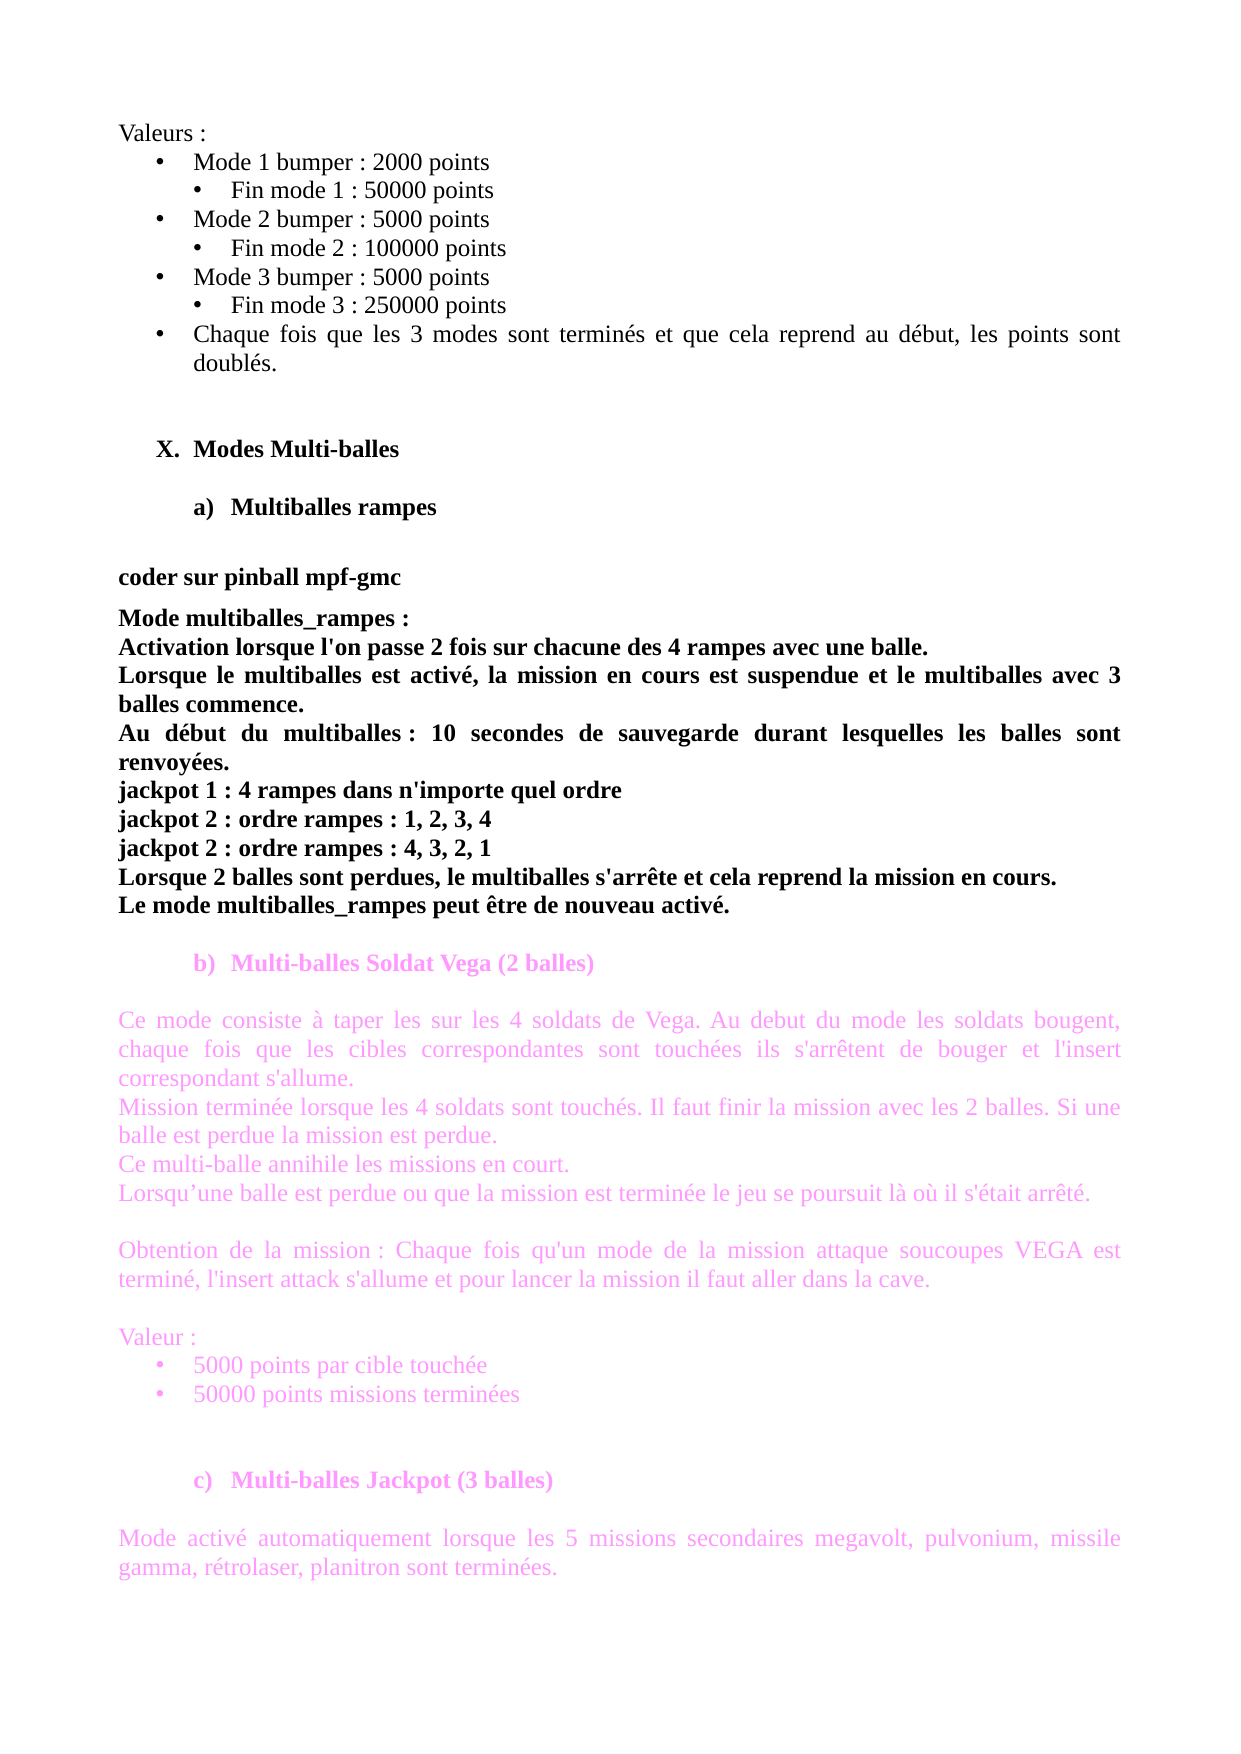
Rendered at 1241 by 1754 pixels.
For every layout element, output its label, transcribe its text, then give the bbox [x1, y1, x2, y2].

text Valeur : [118, 1322, 1122, 1351]
list Modes Multi-balles [156, 434, 1122, 463]
list Chaque fois que les 3 modes sont terminés et que cela reprend au début, les points sont doublés. [156, 319, 1122, 377]
text Lorsque le multiballes est activé, la mission en cours est suspendue et le multiballes avec 3 balles commence. [118, 661, 1122, 718]
text Valeurs : [118, 118, 1122, 147]
list Fin mode 3 : 250000 points [193, 291, 1122, 319]
list 50000 points missions terminées [156, 1379, 1122, 1408]
list Fin mode 2 : 100000 points [193, 233, 1122, 262]
list Multi-balles Soldat Vega (2 balles) [193, 948, 1122, 977]
text Au début du multiballes : 10 secondes de sauvegarde durant lesquelles les balles sont renvoyées. [118, 718, 1122, 776]
text Le mode multiballes_rampes peut être de nouveau activé. [118, 891, 1122, 919]
list Mode 1 bumper : 2000 points [156, 147, 1122, 176]
text jackpot 2 : ordre rampes : 4, 3, 2, 1 [118, 833, 1122, 862]
text jackpot 2 : ordre rampes : 1, 2, 3, 4 [118, 804, 1122, 833]
list Multiballes rampes [193, 492, 1122, 521]
text jackpot 1 : 4 rampes dans n'importe quel ordre [118, 776, 1122, 804]
text coder sur pinball mpf-gmc [118, 562, 1122, 591]
list Mode 2 bumper : 5000 points [156, 204, 1122, 233]
text Obtention de la mission : Chaque fois qu'un mode de la mission attaque soucoupes VEGA est terminé, l'insert attack s'allume et pour lancer la mission il faut aller dans la cave. [118, 1236, 1122, 1293]
list Fin mode 1 : 50000 points [193, 176, 1122, 204]
text Ce multi-balle annihile les missions en court. [118, 1149, 1122, 1178]
text Mode activé automatiquement lorsque les 5 missions secondaires megavolt, pulvonium, missile gamma, rétrolaser, planitron sont terminées. [118, 1523, 1122, 1581]
text Lorsqu’une balle est perdue ou que la mission est terminée le jeu se poursuit là où il s'était arrêté. [118, 1178, 1122, 1207]
list Mode 3 bumper : 5000 points [156, 262, 1122, 291]
list Multi-balles Jackpot (3 balles) [193, 1466, 1122, 1494]
text Lorsque 2 balles sont perdues, le multiballes s'arrête et cela reprend la mission en cours. [118, 862, 1122, 891]
text Activation lorsque l'on passe 2 fois sur chacune des 4 rampes avec une balle. [118, 632, 1122, 661]
list 5000 points par cible touchée [156, 1351, 1122, 1379]
text Ce mode consiste à taper les sur les 4 soldats de Vega. Au debut du mode les soldats bougent, chaque fois que les cibles correspondantes sont touchées ils s'arrêtent de bouger et l'insert correspondant s'allume. [118, 1006, 1122, 1092]
text Mode multiballes_rampes : [118, 603, 1122, 632]
text Mission terminée lorsque les 4 soldats sont touchés. Il faut finir la mission avec les 2 balles. Si une balle est perdue la mission est perdue. [118, 1092, 1122, 1149]
